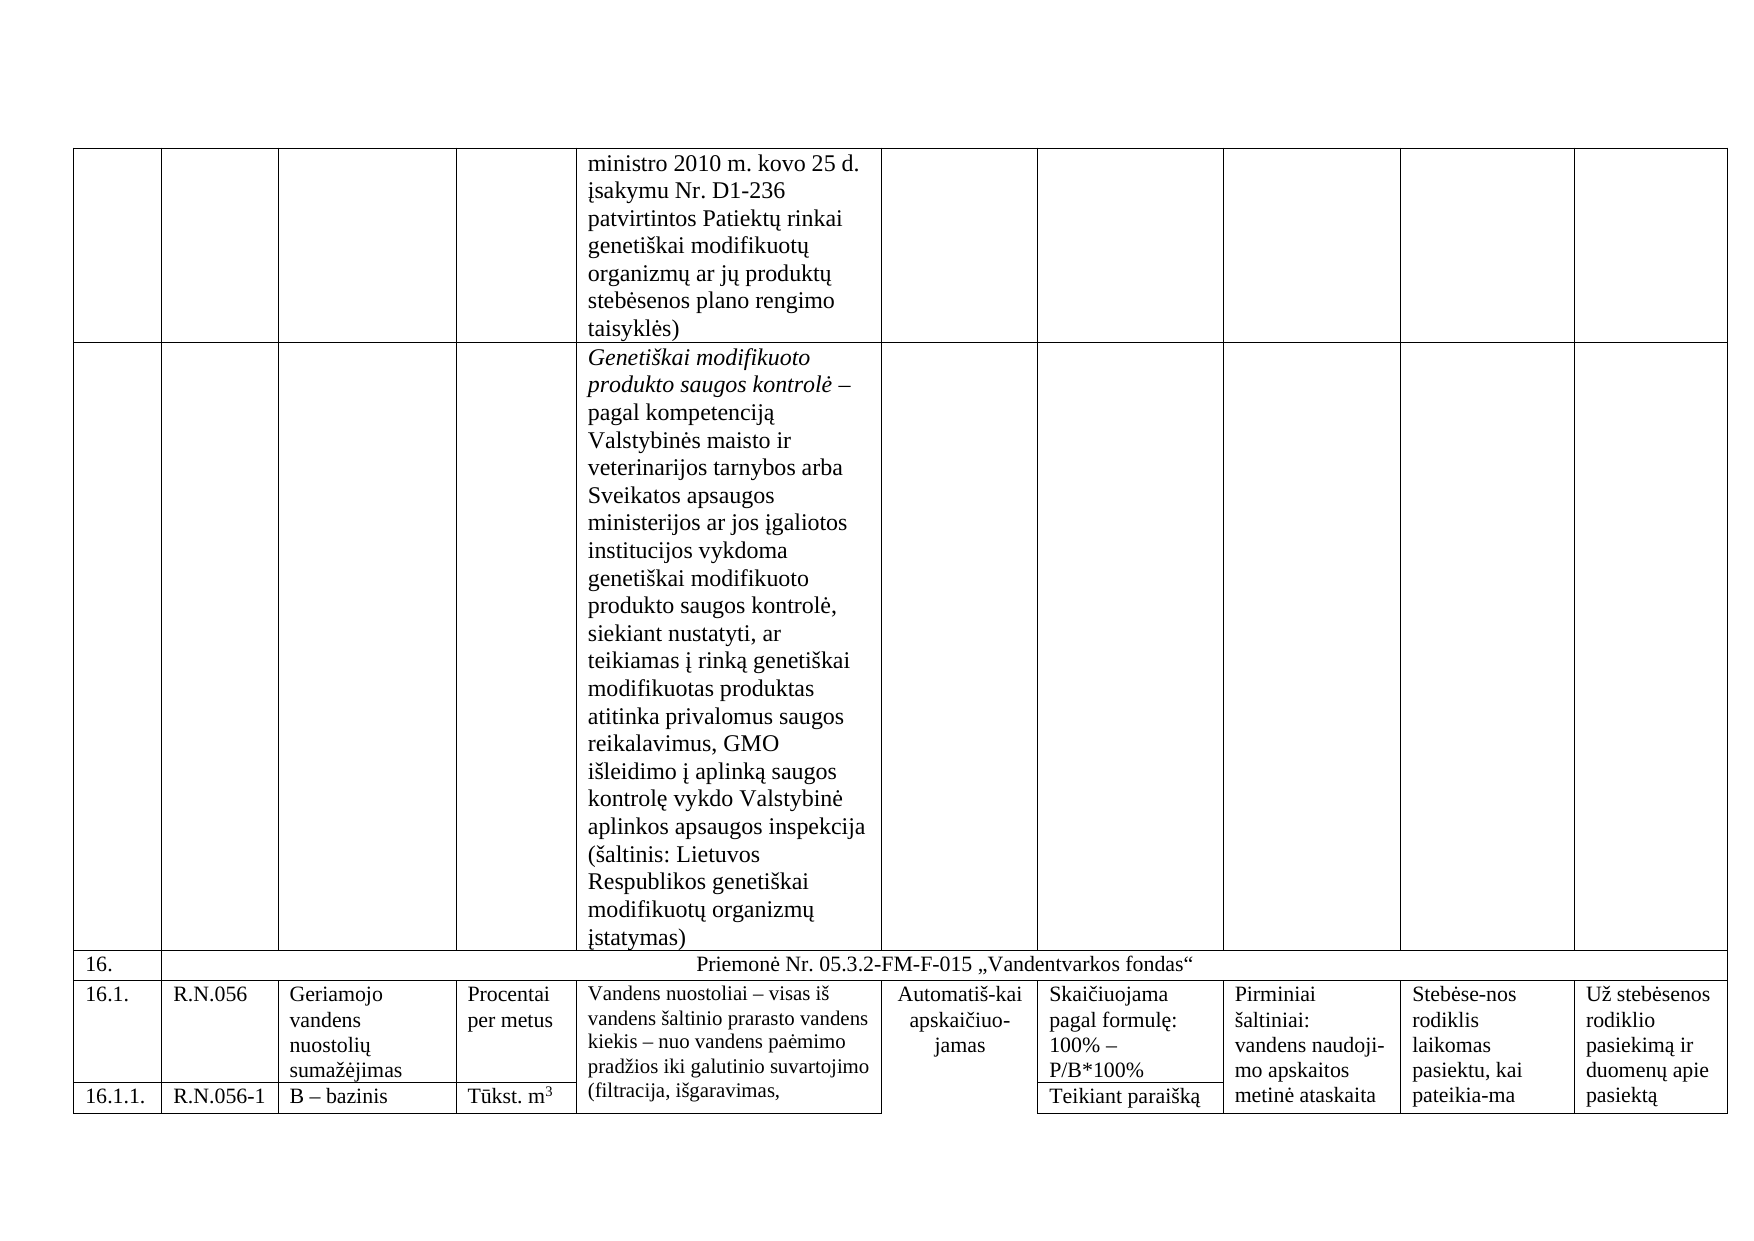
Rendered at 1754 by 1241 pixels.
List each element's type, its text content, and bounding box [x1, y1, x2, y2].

table_cell 16. [74, 951, 161, 980]
table_cell [1575, 343, 1727, 950]
table_cell [1224, 149, 1400, 342]
table_cell Automatiš-kai apskaičiuo-jamas [882, 981, 1037, 1112]
table_cell R.N.056 [162, 981, 278, 1082]
table_cell [74, 343, 161, 950]
table_cell 16.1.1. [74, 1083, 161, 1112]
table_cell Pirminiai šaltiniai: vandens naudoji-mo apskaitos metinė ataskaita [1224, 981, 1400, 1112]
table_cell [162, 343, 278, 950]
table_cell Teikiant paraišką [1038, 1083, 1223, 1112]
table_cell R.N.056-1 [162, 1083, 278, 1112]
table_cell [74, 149, 161, 342]
table_cell Priemonė Nr. 05.3.2-FM-F-015 „Vandentvarkos fondas“ [162, 951, 1727, 980]
table_cell Procentai per metus [457, 981, 576, 1082]
table_cell [457, 343, 576, 950]
table_cell [1038, 343, 1223, 950]
table_cell Tūkst. m3 [457, 1083, 576, 1112]
table_cell [1575, 149, 1727, 342]
table_cell Skaičiuojama pagal formulę: 100% – P/B*100% [1038, 981, 1223, 1082]
table_cell Vandens nuostoliai – visas iš vandens šaltinio prarasto vandens kiekis – nuo vandens paėmimo pradžios iki galutinio suvartojimo (filtracija, išgaravimas, [577, 981, 881, 1112]
table_cell B – bazinis [279, 1083, 456, 1112]
table_cell [1401, 149, 1574, 342]
table_cell Geriamojo vandens nuostolių sumažėjimas [279, 981, 456, 1082]
table_cell [279, 149, 456, 342]
table_cell [882, 343, 1037, 950]
table_cell [882, 149, 1037, 342]
table_cell [279, 343, 456, 950]
table_cell [1224, 343, 1400, 950]
table_cell [1401, 343, 1574, 950]
table_cell 16.1. [74, 981, 161, 1082]
table_cell Už stebėsenos rodiklio pasiekimą ir duomenų apie pasiektą [1575, 981, 1727, 1112]
table_cell ministro 2010 m. kovo 25 d. įsakymu Nr. D1-236 patvirtintos Patiektų rinkai genetiškai modifikuotų organizmų ar jų produktų stebėsenos plano rengimo taisyklės) [577, 149, 881, 342]
table_cell [162, 149, 278, 342]
table_cell Stebėse-nos rodiklis laikomas pasiektu, kai pateikia-ma [1401, 981, 1574, 1112]
table_cell [457, 149, 576, 342]
table_cell Genetiškai modifikuoto produkto saugos kontrolė – pagal kompetenciją Valstybinės maisto ir veterinarijos tarnybos arba Sveikatos apsaugos ministerijos ar jos įgaliotos institucijos vykdoma genetiškai modifikuoto produkto saugos kontrolė, siekiant nustatyti, ar teikiamas į rinką genetiškai modifikuotas produktas atitinka privalomus saugos reikalavimus, GMO išleidimo į aplinką saugos kontrolę vykdo Valstybinė aplinkos apsaugos inspekcija (šaltinis: Lietuvos Respublikos genetiškai modifikuotų organizmų įstatymas) [577, 343, 881, 950]
table_cell [1038, 149, 1223, 342]
